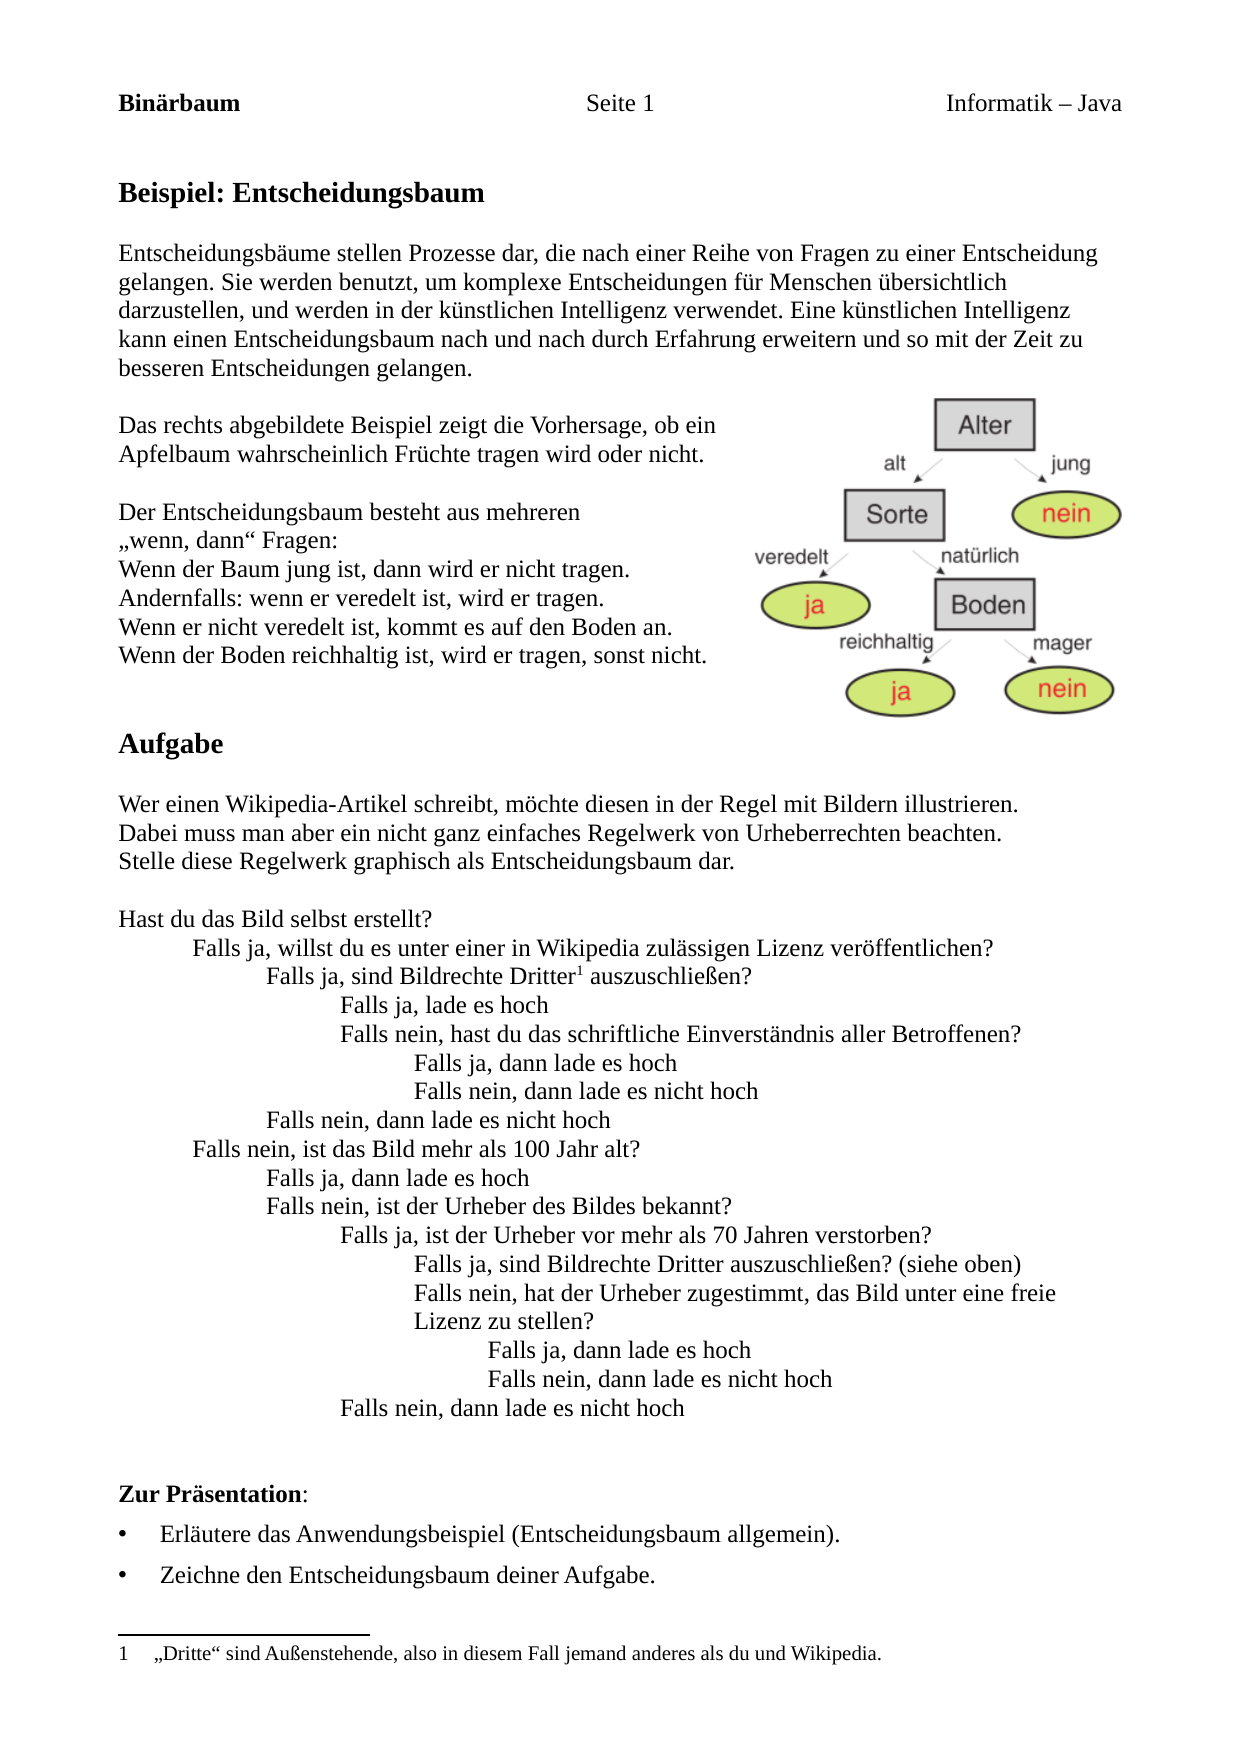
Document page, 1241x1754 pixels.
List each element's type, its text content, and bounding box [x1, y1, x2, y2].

text Lizenz zu stellen? [118, 1306, 1122, 1335]
text Falls ja, dann lade es hoch [118, 1048, 1122, 1076]
list Erläutere das Anwendungsbeispiel (Entscheidungsbaum allgemein). [118, 1519, 1122, 1548]
text Aufgabe [118, 727, 1122, 760]
text Falls nein, hast du das schriftliche Einverständnis aller Betroffenen? [118, 1019, 1122, 1048]
text Falls ja, lade es hoch [118, 990, 1122, 1019]
text „Dritte“ sind Außenstehende, also in diesem Fall jemand anderes als du und Wikipedia. [118, 1641, 1122, 1665]
text Wer einen Wikipedia-Artikel schreibt, möchte diesen in der Regel mit Bildern illustrieren. [118, 789, 1122, 818]
text Falls ja, sind Bildrechte Dritter auszuschließen? (siehe oben) [118, 1249, 1122, 1278]
text Zur Präsentation: [118, 1479, 1122, 1508]
text Falls nein, dann lade es nicht hoch [118, 1105, 1122, 1134]
text Beispiel: Entscheidungsbaum [118, 176, 1122, 209]
text Hast du das Bild selbst erstellt? [118, 904, 1122, 933]
text Dabei muss man aber ein nicht ganz einfaches Regelwerk von Urheberrechten beachten. [118, 818, 1122, 846]
text Stelle diese Regelwerk graphisch als Entscheidungsbaum dar. [118, 846, 1122, 875]
text Das rechts abgebildete Beispiel zeigt die Vorhersage, ob ein Apfelbaum wahrscheinlich Früchte tragen wird oder nicht. [118, 410, 754, 468]
text Falls nein, ist der Urheber des Bildes bekannt? [118, 1191, 1122, 1220]
text Falls ja, dann lade es hoch [118, 1163, 1122, 1191]
text Wenn der Baum jung ist, dann wird er nicht tragen. [118, 554, 754, 583]
text Falls ja, dann lade es hoch [118, 1335, 1122, 1364]
text Wenn er nicht veredelt ist, kommt es auf den Boden an. [118, 612, 754, 640]
text Falls ja, willst du es unter einer in Wikipedia zulässigen Lizenz veröffentlichen? [118, 933, 1122, 961]
text Wenn der Boden reichhaltig ist, wird er tragen, sonst nicht. [118, 640, 754, 669]
text Falls nein, hat der Urheber zugestimmt, das Bild unter eine freie [118, 1278, 1122, 1306]
text Falls nein, ist das Bild mehr als 100 Jahr alt? [118, 1134, 1122, 1163]
picture [754, 397, 1123, 718]
text Falls ja, sind Bildrechte Dritter auszuschließen? [118, 961, 1122, 990]
text Falls nein, dann lade es nicht hoch [118, 1393, 1122, 1421]
text Der Entscheidungsbaum besteht aus mehreren „wenn, dann“ Fragen: [118, 497, 754, 554]
text Entscheidungsbäume stellen Prozesse dar, die nach einer Reihe von Fragen zu einer Entscheidung gelangen. Sie werden benutzt, um komplexe Entscheidungen für Menschen übersichtlich darzustellen, und werden in der künstlichen Intelligenz verwendet. Eine künstlichen Intelligenz kann einen Entscheidungsbaum nach und nach durch Erfahrung erweitern und so mit der Zeit zu besseren Entscheidungen gelangen. [118, 238, 1122, 382]
list Zeichne den Entscheidungsbaum deiner Aufgabe. [118, 1560, 1122, 1589]
text Falls nein, dann lade es nicht hoch [118, 1364, 1122, 1393]
text Falls nein, dann lade es nicht hoch [118, 1076, 1122, 1105]
text Falls ja, ist der Urheber vor mehr als 70 Jahren verstorben? [118, 1220, 1122, 1249]
text Andernfalls: wenn er veredelt ist, wird er tragen. [118, 583, 754, 612]
